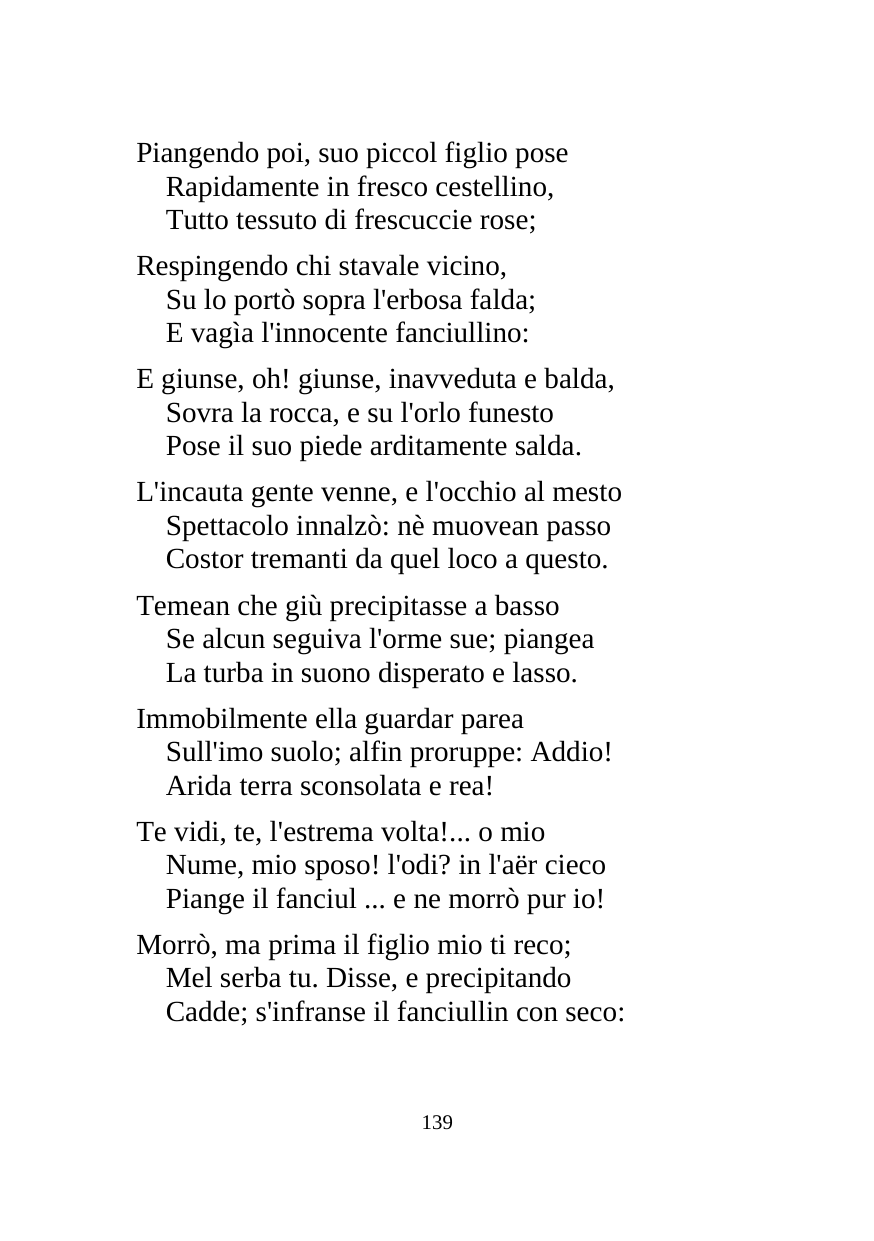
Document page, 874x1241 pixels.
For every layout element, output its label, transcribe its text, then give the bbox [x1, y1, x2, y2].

text Temean che giù precipitasse a basso Se alcun seguiva l'orme sue; piangea La turba in suono disperato e lasso. [136, 588, 768, 688]
text L'incauta gente venne, e l'occhio al mesto Spettacolo innalzò: nè muovean passo Costor tremanti da quel loco a questo. [136, 474, 768, 575]
text Morrò, ma prima il figlio mio ti reco; Mel serba tu. Disse, e precipitando Cadde; s'infranse il fanciullin con seco: [136, 927, 768, 1028]
text Te vidi, te, l'estrema volta!... o mio Nume, mio sposo! l'odi? in l'aër cieco Piange il fanciul ... e ne morrò pur io! [136, 814, 768, 914]
text Respingendo chi stavale vicino, Su lo portò sopra l'erbosa falda; E vagìa l'innocente fanciullino: [136, 248, 768, 349]
text E giunse, oh! giunse, inavveduta e balda, Sovra la rocca, e su l'orlo funesto Pose il suo piede arditamente salda. [136, 361, 768, 462]
text Piangendo poi, suo piccol figlio pose Rapidamente in fresco cestellino, Tutto tessuto di frescuccie rose; [136, 135, 768, 236]
text Immobilmente ella guardar parea Sull'imo suolo; alfin proruppe: Addio! Arida terra sconsolata e rea! [136, 701, 768, 801]
